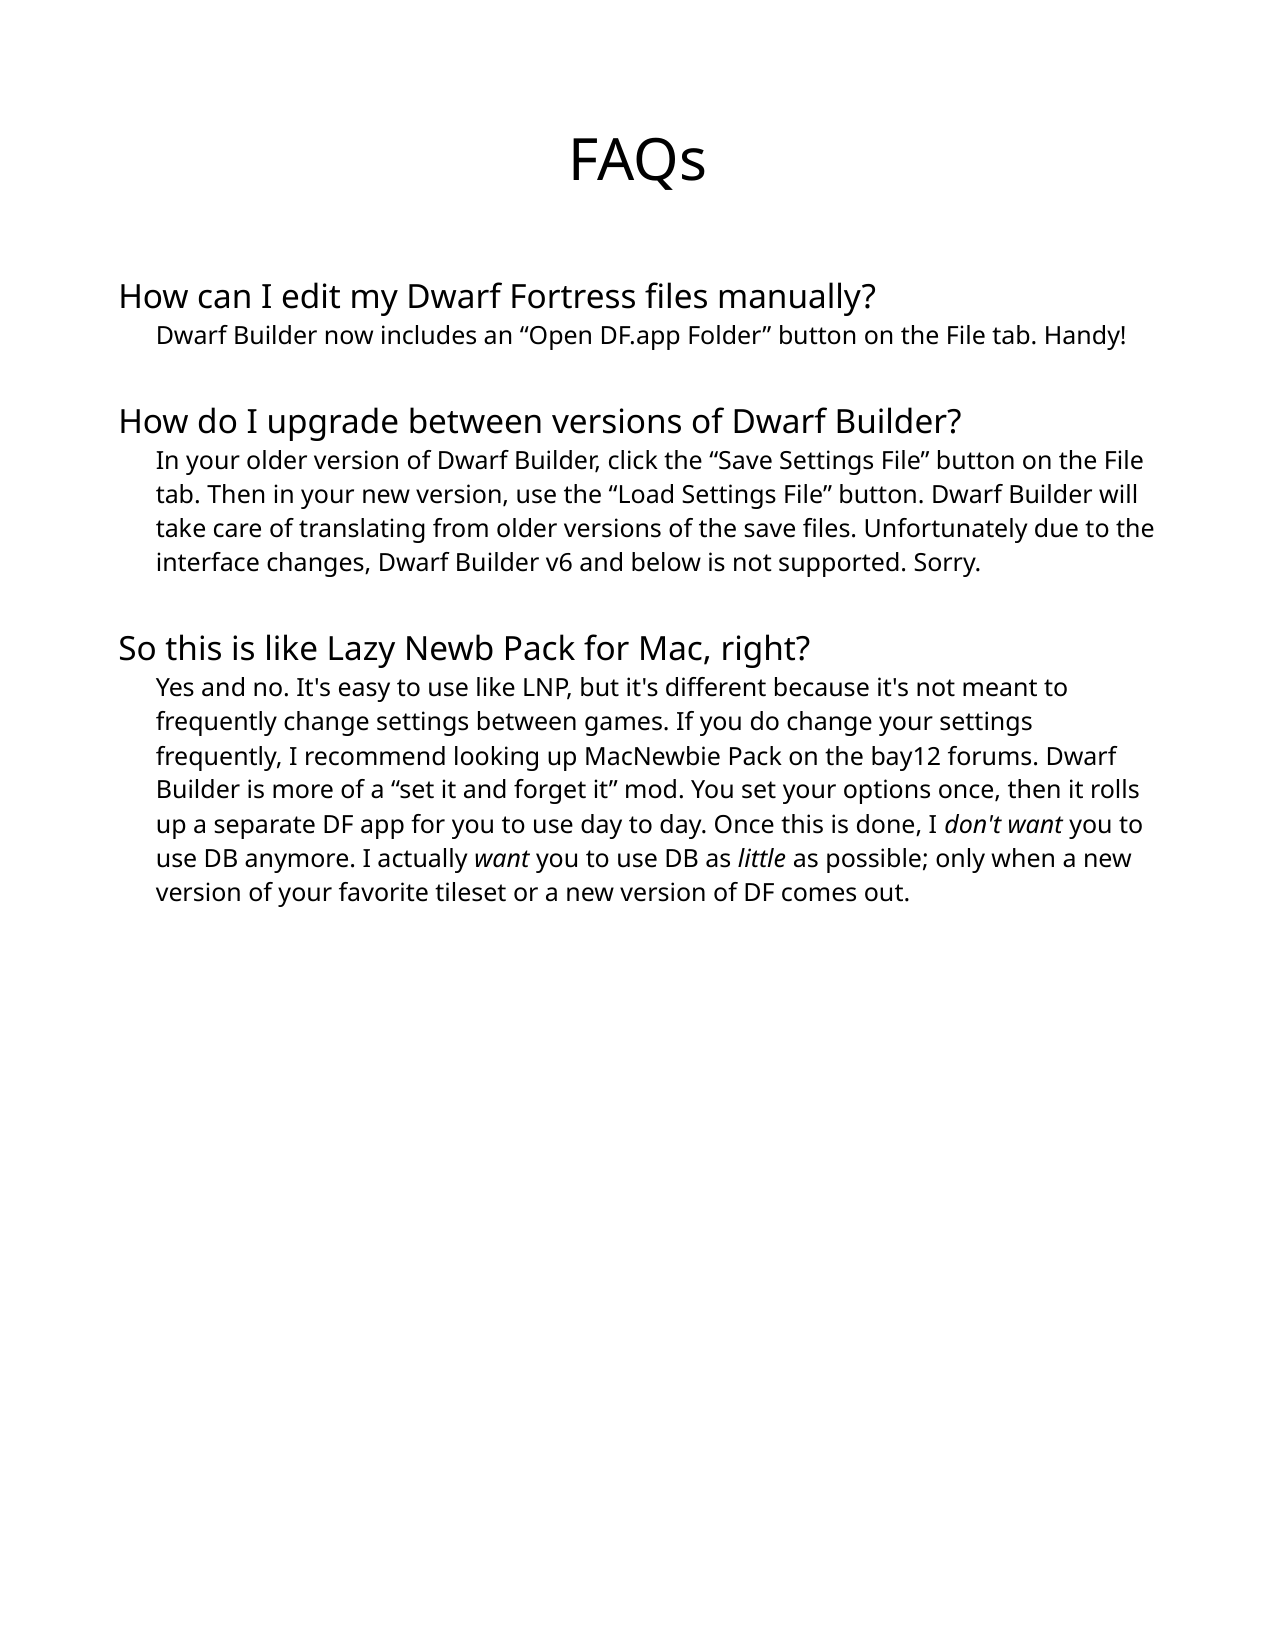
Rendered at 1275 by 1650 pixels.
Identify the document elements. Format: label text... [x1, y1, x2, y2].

subtitle FAQs [118, 118, 1157, 198]
text How can I edit my Dwarf Fortress files manually? [118, 273, 1157, 318]
text In your older version of Dwarf Builder, click the “Save Settings File” button on the File tab. Then in your new version, use the “Load Settings File” button. Dwarf Builder will take care of translating from older versions of the save files. Unfortunately due to the interface changes, Dwarf Builder v6 and below is not supported. Sorry. [156, 443, 1157, 579]
text How do I upgrade between versions of Dwarf Builder? [118, 397, 1157, 443]
text Dwarf Builder now includes an “Open DF.app Folder” button on the File tab. Handy! [156, 318, 1157, 352]
text So this is like Lazy Newb Pack for Mac, right? [118, 624, 1157, 670]
text Yes and no. It's easy to use like LNP, but it's different because it's not meant to frequently change settings between games. If you do change your settings frequently, I recommend looking up MacNewbie Pack on the bay12 forums. Dwarf Builder is more of a “set it and forget it” mod. You set your options once, then it rolls up a separate DF app for you to use day to day. Once this is done, I don't want you to use DB anymore. I actually want you to use DB as little as possible; only when a new version of your favorite tileset or a new version of DF comes out. [156, 670, 1157, 908]
